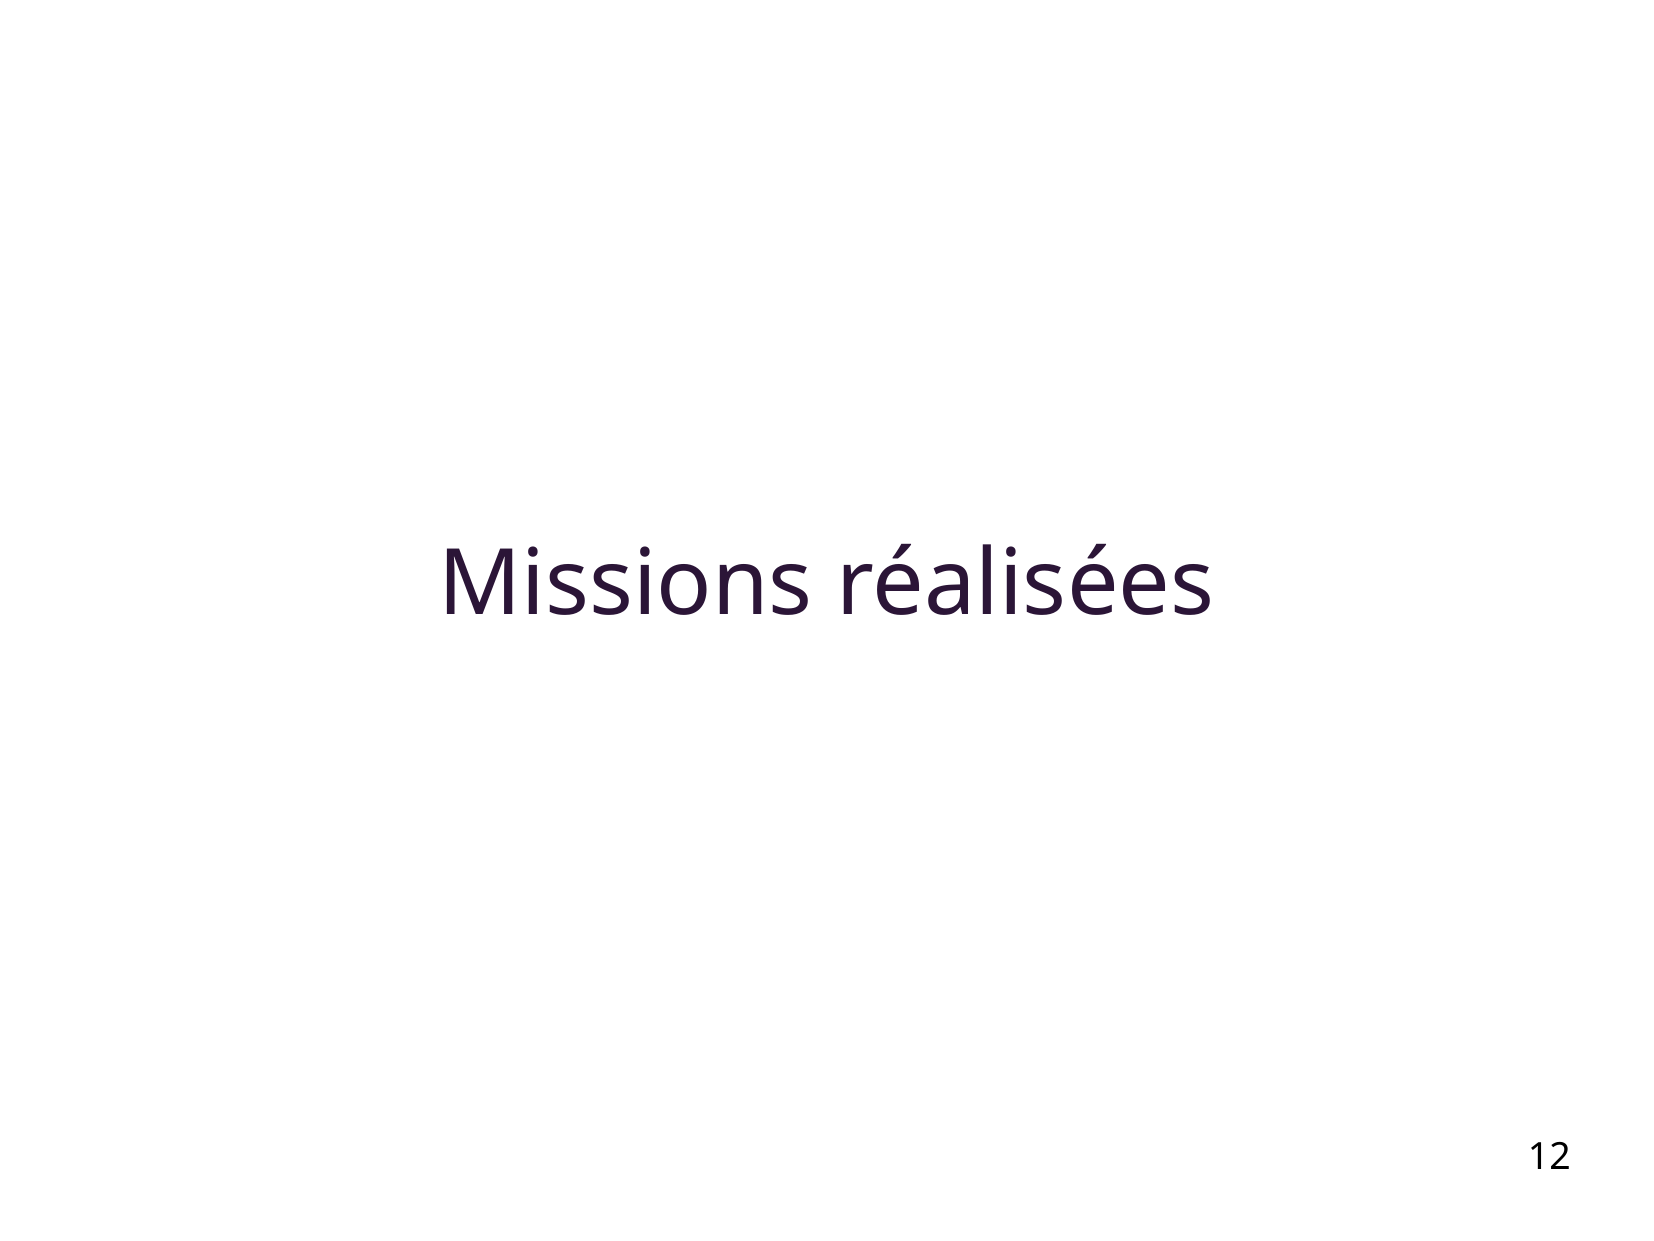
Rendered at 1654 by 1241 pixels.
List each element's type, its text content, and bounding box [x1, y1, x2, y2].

title Missions réalisées [82, 516, 1571, 724]
